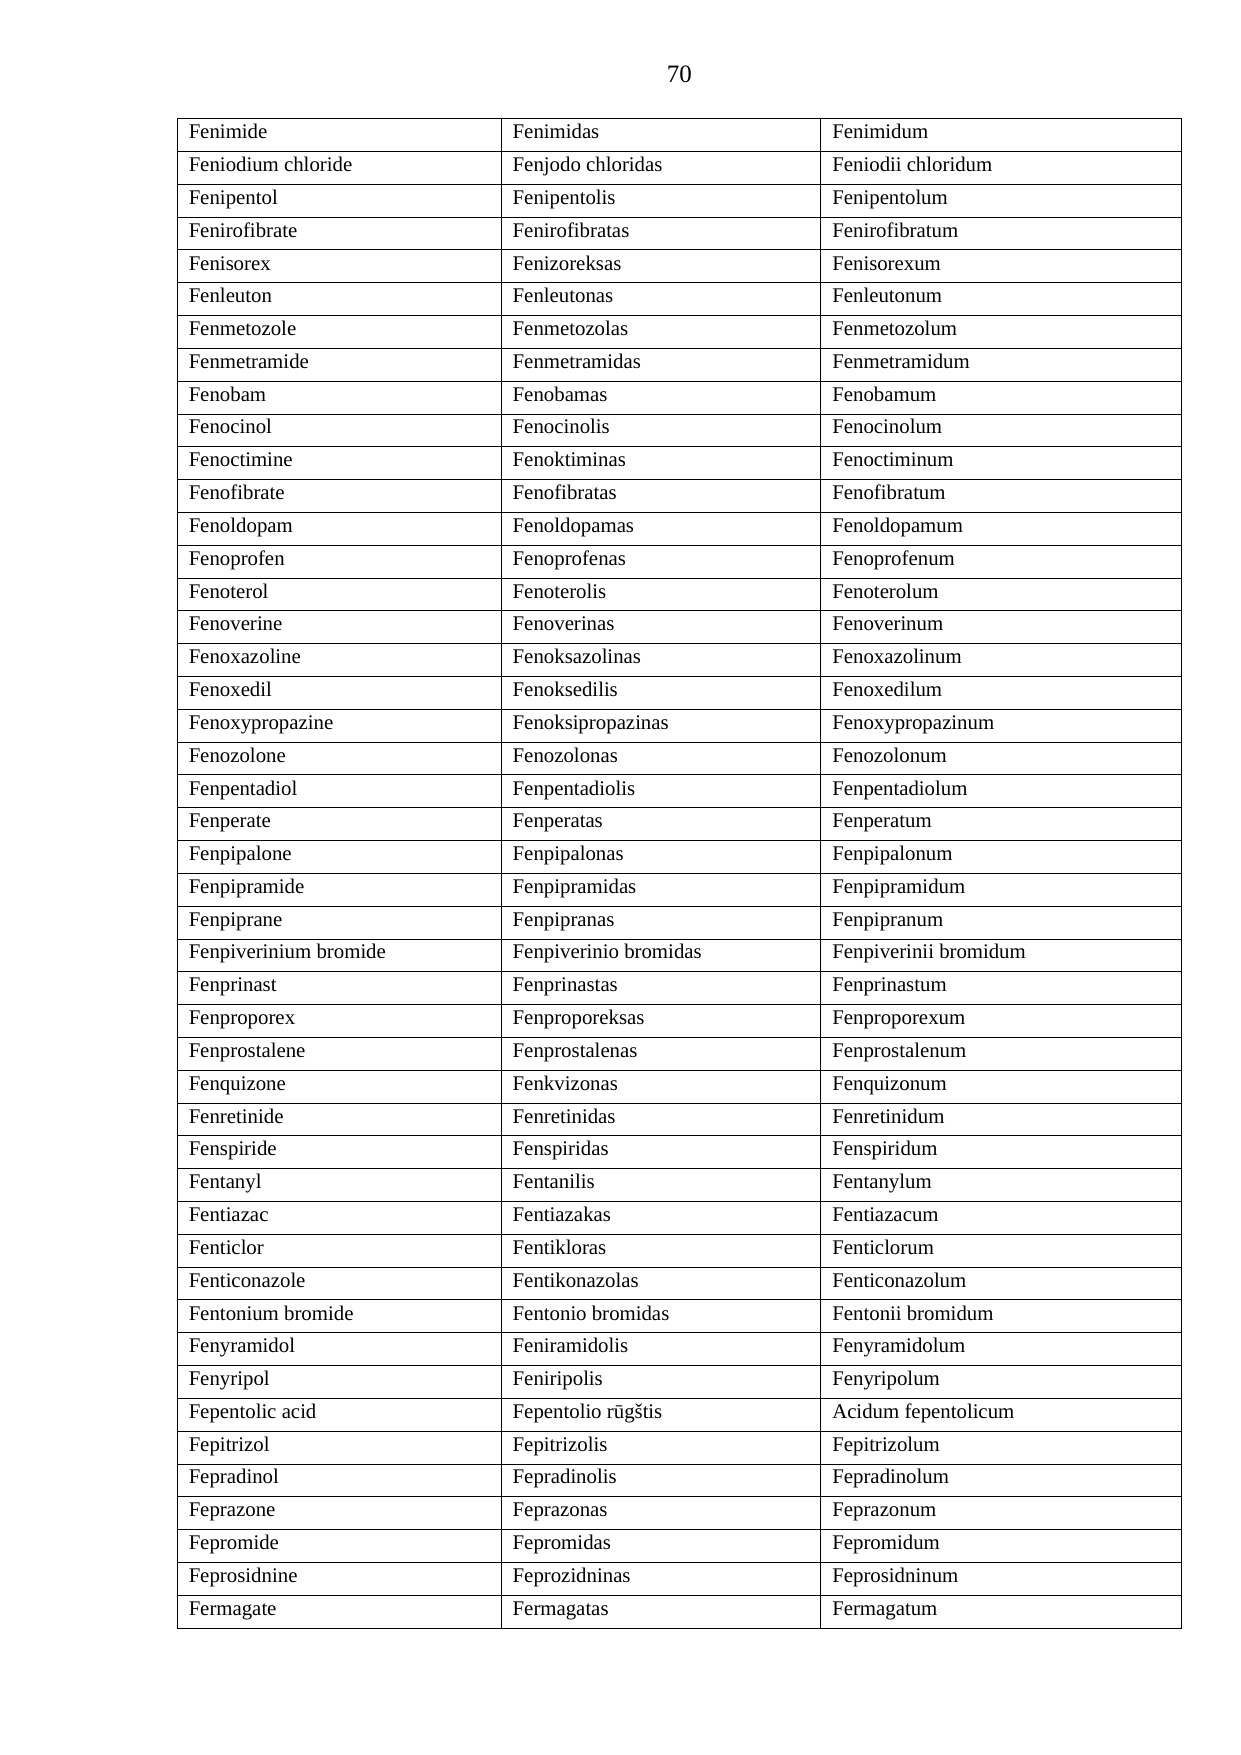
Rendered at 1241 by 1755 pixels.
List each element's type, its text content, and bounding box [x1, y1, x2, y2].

table_cell Fenobamas [502, 382, 820, 413]
table_cell Fenproporeksas [502, 1005, 820, 1037]
table_cell Fenjodo chloridas [502, 152, 820, 184]
table_cell Fentanyl [178, 1169, 501, 1201]
table_cell Fenofibratas [502, 480, 820, 512]
table_cell Fenimidas [502, 119, 820, 151]
table_cell Fenoxazoline [178, 644, 501, 676]
table_cell Fepradinolis [502, 1465, 820, 1496]
table_cell Fenipentolum [821, 185, 1181, 217]
table_cell Fenipentol [178, 185, 501, 217]
table_cell Fenyramidolum [821, 1333, 1181, 1365]
table_cell Fenmetramidum [821, 349, 1181, 381]
table_cell Fenpentadiolis [502, 775, 820, 807]
table_cell Feniodii chloridum [821, 152, 1181, 184]
table_cell Fenmetramidas [502, 349, 820, 381]
table_cell Fepromide [178, 1530, 501, 1562]
table_cell Fenizoreksas [502, 250, 820, 282]
table_cell Fenquizonum [821, 1071, 1181, 1102]
table_cell Fenpiverinium bromide [178, 940, 501, 971]
table_cell Fenoksazolinas [502, 644, 820, 676]
table_cell Fepitrizol [178, 1432, 501, 1463]
table_cell Fenprostalenum [821, 1038, 1181, 1070]
table_cell Fenspiridas [502, 1136, 820, 1168]
table_cell Fenretinide [178, 1104, 501, 1135]
table_cell Fenoverinas [502, 611, 820, 643]
table_cell Feprosidnine [178, 1563, 501, 1595]
table_cell Fenoksipropazinas [502, 710, 820, 742]
table_cell Fenoxypropazine [178, 710, 501, 742]
table_cell Fenoksedilis [502, 677, 820, 709]
table_cell Fepromidas [502, 1530, 820, 1562]
table_cell Fenretinidas [502, 1104, 820, 1135]
table_cell Fepitrizolum [821, 1432, 1181, 1463]
table_cell Fenleutonum [821, 283, 1181, 315]
table_cell Fenprinast [178, 972, 501, 1004]
table_cell Fenprostalene [178, 1038, 501, 1070]
table_cell Fenoprofenum [821, 546, 1181, 577]
table_cell Fenpiverinio bromidas [502, 940, 820, 971]
table_cell Fenticonazolum [821, 1268, 1181, 1299]
table_cell Fenpipranas [502, 907, 820, 938]
table_cell Fentikonazolas [502, 1268, 820, 1299]
table_cell Fepromidum [821, 1530, 1181, 1562]
table_cell Fenpiverinii bromidum [821, 940, 1181, 971]
table_cell Fenyripolum [821, 1366, 1181, 1398]
table_cell Fenleutonas [502, 283, 820, 315]
table_cell Fepentolio rūgštis [502, 1399, 820, 1431]
table_cell Fenmetozole [178, 316, 501, 348]
table_cell Fenoktiminas [502, 447, 820, 479]
table_cell Fentiazacum [821, 1202, 1181, 1234]
table_cell Fenkvizonas [502, 1071, 820, 1102]
table_cell Fenofibratum [821, 480, 1181, 512]
table_cell Fentanilis [502, 1169, 820, 1201]
table_cell Fenmetramide [178, 349, 501, 381]
table_cell Fenticonazole [178, 1268, 501, 1299]
table_cell Fenleuton [178, 283, 501, 315]
table_cell Fenobam [178, 382, 501, 413]
table_cell Fenoverinum [821, 611, 1181, 643]
table_cell Fenocinolum [821, 415, 1181, 446]
table_cell Fenmetozolas [502, 316, 820, 348]
table_cell Fenoldopam [178, 513, 501, 545]
table_cell Feprozidninas [502, 1563, 820, 1595]
table_cell Fenimidum [821, 119, 1181, 151]
table_cell Fenpentadiol [178, 775, 501, 807]
table_cell Fenpentadiolum [821, 775, 1181, 807]
table_cell Fepradinol [178, 1465, 501, 1496]
table_cell Fentonium bromide [178, 1300, 501, 1332]
table_cell Fepentolic acid [178, 1399, 501, 1431]
table_cell Fenperatum [821, 808, 1181, 840]
table_cell Fenirofibrate [178, 218, 501, 249]
table_cell Fenoxedilum [821, 677, 1181, 709]
table_cell Fentiazakas [502, 1202, 820, 1234]
table_cell Fenisorexum [821, 250, 1181, 282]
table_cell Fenoverine [178, 611, 501, 643]
table_cell Fenoterolum [821, 579, 1181, 610]
table_cell Fenspiridum [821, 1136, 1181, 1168]
table_cell Fenoxazolinum [821, 644, 1181, 676]
table_cell Fenyripol [178, 1366, 501, 1398]
table_cell Feniramidolis [502, 1333, 820, 1365]
table_cell Fenperatas [502, 808, 820, 840]
table_cell Fenmetozolum [821, 316, 1181, 348]
table_cell Fenprinastas [502, 972, 820, 1004]
table_cell Fenoctiminum [821, 447, 1181, 479]
table_cell Fenobamum [821, 382, 1181, 413]
table_cell Fenpipramide [178, 874, 501, 906]
table_cell Fenoprofenas [502, 546, 820, 577]
table_cell Fenpipramidas [502, 874, 820, 906]
table_cell Fenproporex [178, 1005, 501, 1037]
table_cell Fenticlor [178, 1235, 501, 1267]
table_cell Fepitrizolis [502, 1432, 820, 1463]
table_cell Fenozolone [178, 743, 501, 774]
table_cell Feprosidninum [821, 1563, 1181, 1595]
table_cell Fermagate [178, 1596, 501, 1627]
table_cell Fenoterolis [502, 579, 820, 610]
table_cell Fenspiride [178, 1136, 501, 1168]
table_cell Feprazonas [502, 1497, 820, 1529]
table_cell Fenpipramidum [821, 874, 1181, 906]
table_cell Fenoxedil [178, 677, 501, 709]
table_cell Fenipentolis [502, 185, 820, 217]
table_cell Fenticlorum [821, 1235, 1181, 1267]
table_cell Feprazonum [821, 1497, 1181, 1529]
table_cell Fenoterol [178, 579, 501, 610]
table_cell Fentonio bromidas [502, 1300, 820, 1332]
table_cell Fenozolonum [821, 743, 1181, 774]
table_cell Fenprinastum [821, 972, 1181, 1004]
table_cell Fenoctimine [178, 447, 501, 479]
table_cell Fenoxypropazinum [821, 710, 1181, 742]
table_cell Feniodium chloride [178, 152, 501, 184]
table_cell Fenirofibratas [502, 218, 820, 249]
table_cell Fermagatas [502, 1596, 820, 1627]
table_cell Fepradinolum [821, 1465, 1181, 1496]
table_cell Fenoprofen [178, 546, 501, 577]
table_cell Fenimide [178, 119, 501, 151]
table_cell Fentanylum [821, 1169, 1181, 1201]
table_cell Fenyramidol [178, 1333, 501, 1365]
table_cell Fenquizone [178, 1071, 501, 1102]
table_cell Fenisorex [178, 250, 501, 282]
table_cell Fenpipalone [178, 841, 501, 873]
table_cell Fenpipalonum [821, 841, 1181, 873]
table_cell Fenpipalonas [502, 841, 820, 873]
table_cell Fenozolonas [502, 743, 820, 774]
table_cell Fenirofibratum [821, 218, 1181, 249]
table_cell Feniripolis [502, 1366, 820, 1398]
table_cell Fentikloras [502, 1235, 820, 1267]
table_cell Fenoldopamas [502, 513, 820, 545]
table_cell Fenpipranum [821, 907, 1181, 938]
table_cell Fenretinidum [821, 1104, 1181, 1135]
table_cell Fermagatum [821, 1596, 1181, 1627]
table_cell Fenprostalenas [502, 1038, 820, 1070]
table_cell Fenoldopamum [821, 513, 1181, 545]
table_cell Fenocinol [178, 415, 501, 446]
table_cell Fenocinolis [502, 415, 820, 446]
table_cell Fentiazac [178, 1202, 501, 1234]
table_cell Fenofibrate [178, 480, 501, 512]
table_cell Feprazone [178, 1497, 501, 1529]
table_cell Fentonii bromidum [821, 1300, 1181, 1332]
table_cell Acidum fepentolicum [821, 1399, 1181, 1431]
table_cell Fenproporexum [821, 1005, 1181, 1037]
table_cell Fenpiprane [178, 907, 501, 938]
table_cell Fenperate [178, 808, 501, 840]
